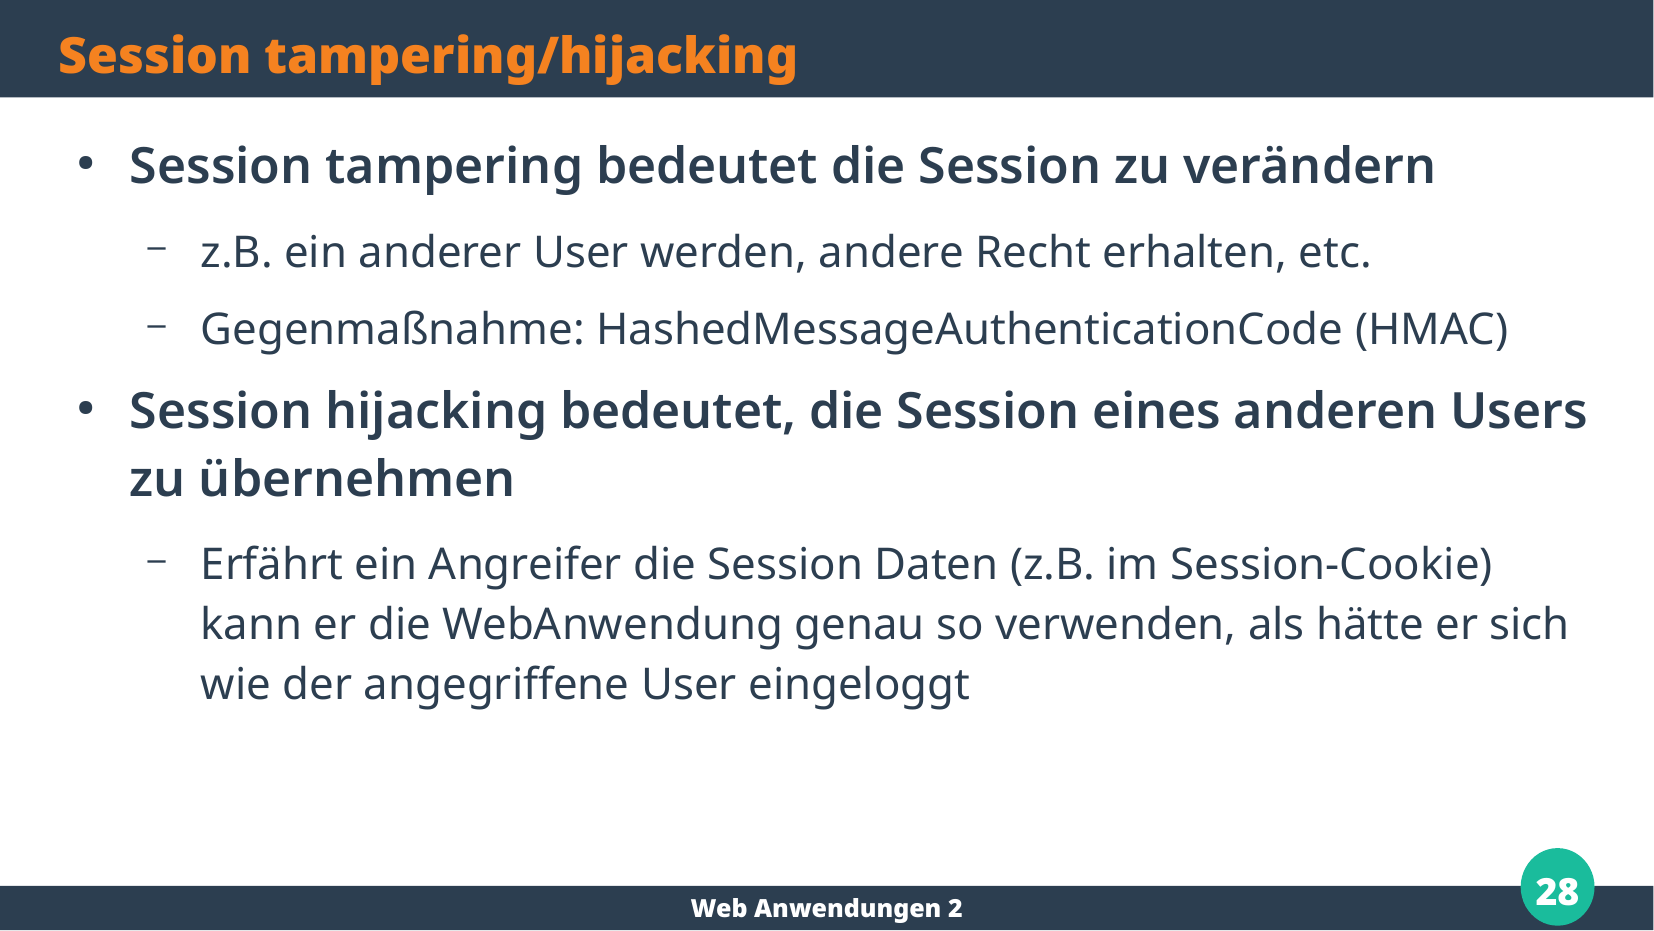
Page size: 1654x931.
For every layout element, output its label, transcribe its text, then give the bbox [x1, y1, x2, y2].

title Session tampering/hijacking [59, 8, 1595, 89]
list Session tampering bedeutet die Session zu verändern z.B. ein anderer User werden, andere Recht erhalten, etc. Gegenmaßnahme: HashedMessageAuthenticationCode (HMAC) Session hijacking bedeutet, die Session eines anderen Users zu übernehmen Erfährt ein Angreifer die Session Daten (z.B. im Session-Cookie) kann er die WebAnwendung genau so verwenden, als hätte er sich wie der angegriffene User eingeloggt [59, 129, 1595, 864]
